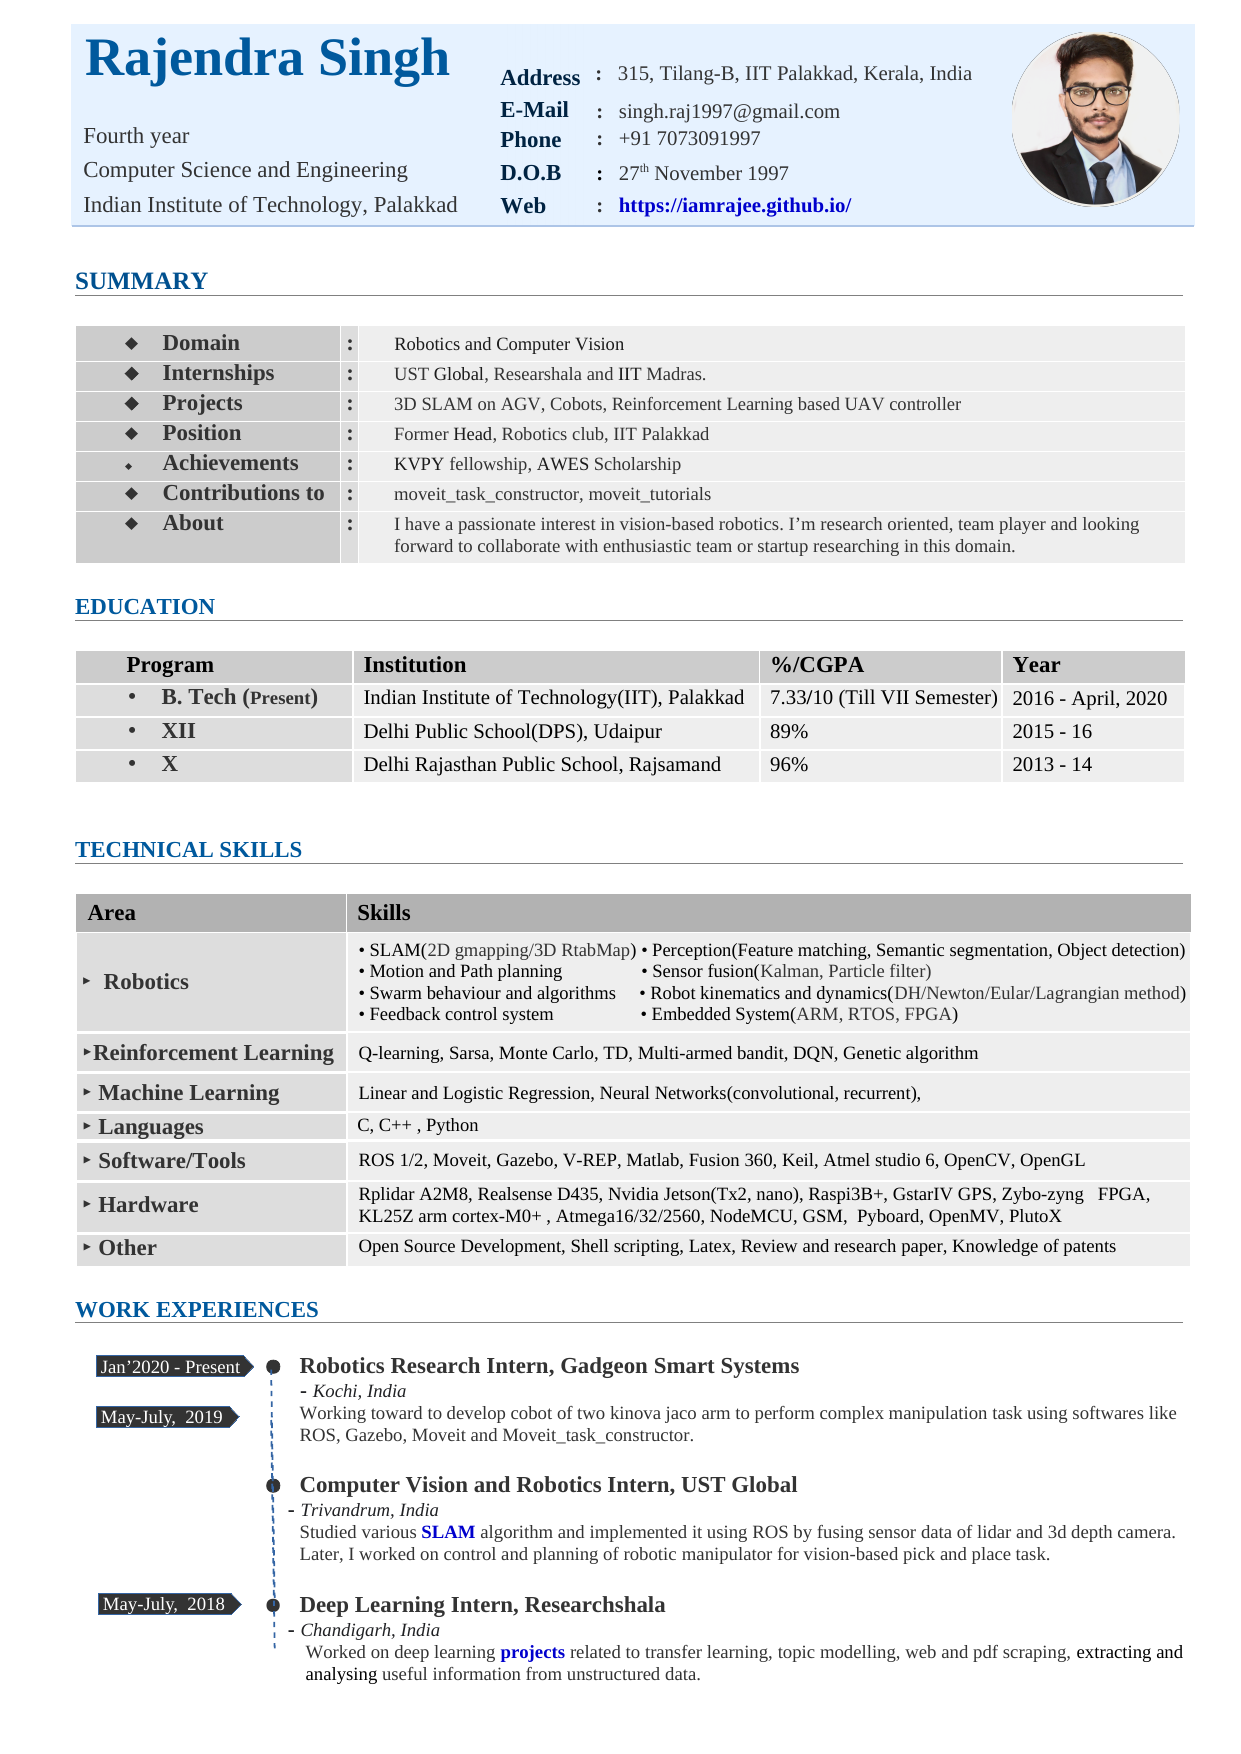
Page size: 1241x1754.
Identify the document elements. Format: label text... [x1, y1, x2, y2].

table_cell Former Head, Robotics club, IIT Palakkad [359, 422, 1185, 451]
table_header : [341, 326, 358, 361]
list Working toward to develop cobot of two kinova jaco arm to perform complex manipulation task using softwares like ROS, Gazebo, Moveit and Moveit_task_constructor. [264, 1402, 1183, 1445]
table_cell Contributions to [76, 482, 340, 511]
table_cell Projects [76, 392, 340, 421]
table_cell 96% [761, 751, 1001, 782]
table_cell C, C++ , Python [348, 1113, 1190, 1139]
table_header Rajendra Singh [72, 24, 500, 96]
table_header Institution [354, 651, 759, 683]
list Studied various SLAM algorithm and implemented it using ROS by fusing sensor data of lidar and 3d depth camera. Later, I worked on control and planning of robotic manipulator for vision-based pick and place task. [264, 1521, 1183, 1564]
table_cell : [341, 452, 358, 481]
table_cell ‣ Other [77, 1235, 346, 1266]
picture [1012, 32, 1180, 207]
table_cell : [341, 512, 358, 563]
list Robotics Research Intern, Gadgeon Smart Systems [264, 1352, 1183, 1378]
table_cell ‣ Hardware [77, 1183, 346, 1232]
text TECHNICAL SKILLS [75, 837, 1183, 863]
table_header Skills [347, 894, 1191, 932]
table_cell Rplidar A2M8, Realsense D435, Nvidia Jetson(Tx2, nano), Raspi3B+, GstarIV GPS, Zybo-zyng FPGA, KL25Z arm cortex-M0+ , Atmega16/32/2560, NodeMCU, GSM, Pyboard, OpenMV, PlutoX [348, 1182, 1190, 1232]
table_cell I have a passionate interest in vision-based robotics. I’m research oriented, team player and looking forward to collaborate with enthusiastic team or startup researching in this domain. [359, 512, 1185, 563]
table_header Address [500, 24, 590, 96]
text SUMMARY [75, 266, 1183, 295]
table_cell : [341, 392, 358, 421]
table_cell Indian Institute of Technology, Palakkad [72, 191, 500, 225]
table_cell 3D SLAM on AGV, Cobots, Reinforcement Learning based UAV controller [359, 392, 1185, 421]
table_cell X [76, 751, 352, 782]
table_cell KVPY fellowship, AWES Scholarship [359, 452, 1185, 481]
table_cell ROS 1/2, Moveit, Gazebo, V-REP, Matlab, Fusion 360, Keil, Atmel studio 6, OpenCV, OpenGL [348, 1142, 1190, 1180]
table_cell ‣ Languages [77, 1114, 346, 1139]
table_cell Position [76, 422, 340, 451]
table_cell Open Source Development, Shell scripting, Latex, Review and research paper, Knowledge of patents [348, 1234, 1190, 1266]
table_cell : [341, 482, 358, 511]
text WORK EXPERIENCES [75, 1296, 1183, 1322]
list - Chandigarh, India [252, 1617, 1183, 1641]
table_cell Computer Science and Engineering [72, 159, 500, 191]
table_cell [1180, 159, 1194, 191]
table_cell Fourth year [72, 96, 500, 159]
text EDUCATION [75, 593, 1183, 620]
list Deep Learning Intern, Researchshala [275, 1591, 1183, 1617]
table_cell ‣ Robotics [77, 933, 346, 1031]
table_cell D.O.B [500, 159, 590, 191]
table_header Robotics and Computer Vision [359, 326, 1185, 361]
table_header Program [76, 651, 352, 683]
table_cell [1180, 96, 1194, 159]
table_cell : [341, 422, 358, 451]
table_cell Delhi Public School(DPS), Udaipur [354, 718, 759, 749]
table_cell moveit_task_constructor, moveit_tutorials [359, 482, 1185, 511]
table_cell UST Global, Researshala and IIT Madras. [359, 362, 1185, 391]
table_header %/CGPA [760, 651, 1001, 683]
table_cell : https://iamrajee.github.io/ [590, 191, 1194, 225]
table_cell : 27th November 1997 [590, 159, 1012, 191]
table_cell Linear and Logistic Regression, Neural Networks(convolutional, recurrent), [348, 1073, 1190, 1111]
table_header Area [76, 894, 346, 932]
list Computer Vision and Robotics Intern, UST Global [264, 1471, 1183, 1497]
table_cell Internships [76, 362, 340, 391]
table_cell ‣ Machine Learning [77, 1074, 346, 1111]
list - Kochi, India [262, 1378, 1183, 1402]
table_cell Web [500, 191, 590, 225]
list - Trivandrum, India [252, 1497, 1183, 1521]
table_cell Q-learning, Sarsa, Monte Carlo, TD, Multi-armed bandit, DQN, Genetic algorithm [348, 1033, 1190, 1071]
table_cell : [341, 362, 358, 391]
table_cell 89% [761, 718, 1001, 749]
table_cell • SLAM(2D gmapping/3D RtabMap) • Perception(Feature matching, Semantic segmentation, Object detection) • Motion and Path planning • Sensor fusion(Kalman, Particle filter) • Swarm behaviour and algorithms • Robot kinematics and dynamics(DH/Newton/Eular/Lagrangian method) • Feedback control system • Embedded System(ARM, RTOS, FPGA) [348, 933, 1190, 1031]
table_cell About [76, 512, 340, 563]
table_cell 7.33/10 (Till VII Semester) [761, 685, 1001, 716]
table_cell Delhi Rajasthan Public School, Rajsamand [354, 751, 759, 782]
table_cell Indian Institute of Technology(IIT), Palakkad [354, 685, 759, 716]
table_cell 2016 - April, 2020 [1003, 685, 1184, 716]
table_cell B. Tech (Present) [76, 685, 352, 716]
list Worked on deep learning projects related to transfer learning, topic modelling, web and pdf scraping, extracting and analysing useful information from unstructured data. [270, 1641, 1183, 1684]
table_cell E-Mail Phone [500, 96, 590, 159]
table_cell Achievements [76, 452, 340, 481]
table_header Domain [76, 326, 340, 361]
table_header : 315, Tilang-B, IIT Palakkad, Kerala, India [590, 24, 1194, 96]
table_cell 2013 - 14 [1003, 751, 1184, 782]
table_cell 2015 - 16 [1003, 718, 1184, 749]
table_header Year [1003, 651, 1185, 683]
table_cell XII [76, 718, 352, 749]
table_cell ‣ Software/Tools [77, 1143, 346, 1180]
table_cell : singh.raj1997@gmail.com : +91 7073091997 [590, 96, 1012, 159]
table_cell ‣Reinforcement Learning [77, 1034, 346, 1071]
